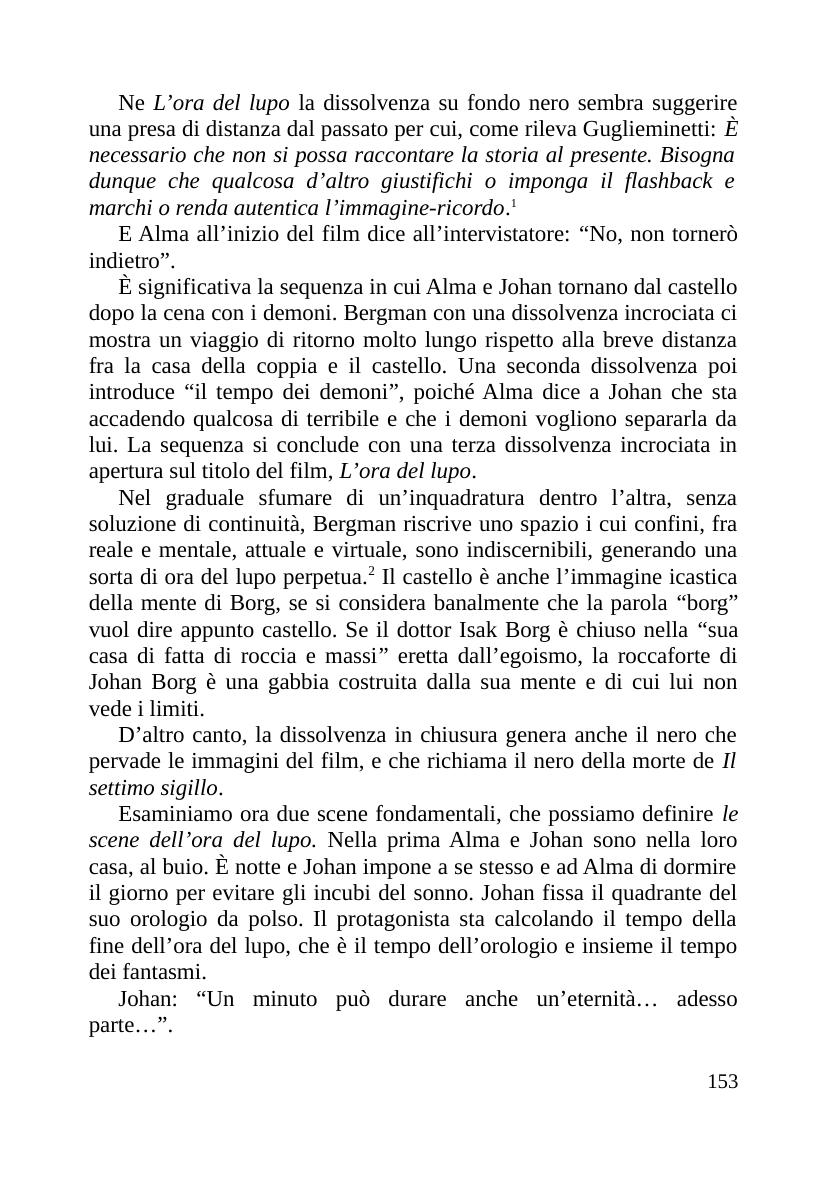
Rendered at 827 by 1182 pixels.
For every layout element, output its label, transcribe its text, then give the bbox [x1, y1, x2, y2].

text Nel graduale sfumare di un’inquadratura dentro l’altra, senza soluzione di continuità, Bergman riscrive uno spazio i cui confini, fra reale e mentale, attuale e virtuale, sono indiscernibili, generando una sorta di ora del lupo perpetua.2 Il castello è anche l’immagine icastica della mente di Borg, se si considera banalmente che la parola “borg” vuol dire appunto castello. Se il dottor Isak Borg è chiuso nella “sua casa di fatta di roccia e massi” eretta dall’egoismo, la roccaforte di Johan Borg è una gabbia costruita dalla sua mente e di cui lui non vede i limiti. [88, 484, 738, 721]
text È significativa la sequenza in cui Alma e Johan tornano dal castello dopo la cena con i demoni. Bergman con una dissolvenza incrociata ci mostra un viaggio di ritorno molto lungo rispetto alla breve distanza fra la casa della coppia e il castello. Una seconda dissolvenza poi introduce “il tempo dei demoni”, poiché Alma dice a Johan che sta accadendo qualcosa di terribile e che i demoni vogliono separarla da lui. La sequenza si conclude con una terza dissolvenza incrociata in apertura sul titolo del film, L’ora del lupo. [88, 273, 738, 484]
text Esaminiamo ora due scene fondamentali, che possiamo definire le scene dell’ora del lupo. Nella prima Alma e Johan sono nella loro casa, al buio. È notte e Johan impone a se stesso e ad Alma di dormire il giorno per evitare gli incubi del sonno. Johan fissa il quadrante del suo orologio da polso. Il protagonista sta calcolando il tempo della fine dell’ora del lupo, che è il tempo dell’orologio e insieme il tempo dei fantasmi. [88, 800, 738, 984]
text Ne L’ora del lupo la dissolvenza su fondo nero sembra suggerire una presa di distanza dal passato per cui, come rileva Guglieminetti: è necessario che non si possa raccontare la storia al presente. Bisogna dunque che qualcosa d’altro giustifichi o imponga il flashback e marchi o renda autentica l’immagine-ricordo.1 [88, 88, 738, 220]
text Johan: “Un minuto può durare anche un’eternità… adesso parte…”. [88, 984, 738, 1037]
text E Alma all’inizio del film dice all’intervistatore: “No, non tornerò indietro”. [88, 220, 738, 273]
text D’altro canto, la dissolvenza in chiusura genera anche il nero che pervade le immagini del film, e che richiama il nero della morte de Il settimo sigillo. [88, 721, 738, 800]
